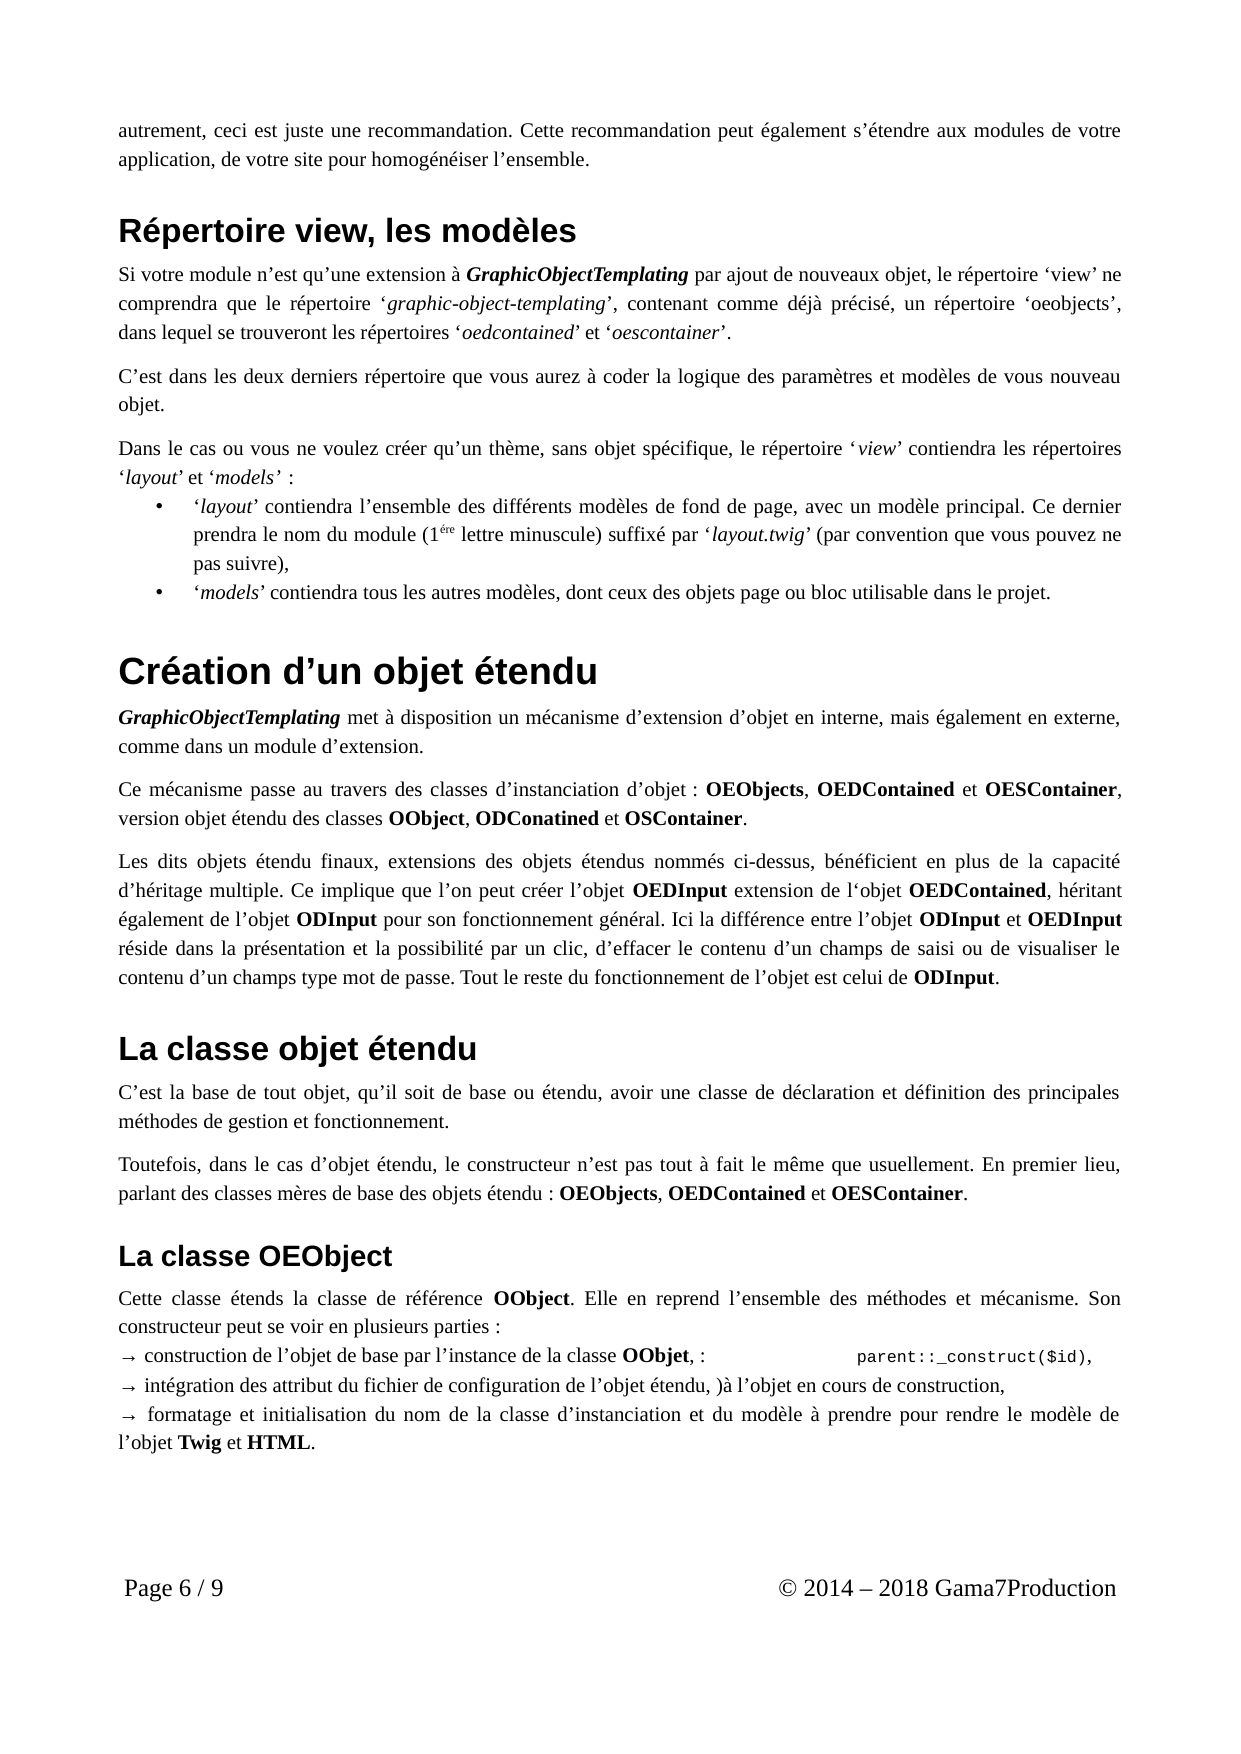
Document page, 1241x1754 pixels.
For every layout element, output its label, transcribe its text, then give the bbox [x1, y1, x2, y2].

text autrement, ceci est juste une recommandation. Cette recommandation peut également s’étendre aux modules de votre application, de votre site pour homogénéiser l’ensemble. [118, 118, 1122, 171]
text Dans le cas ou vous ne voulez créer qu’un thème, sans objet spécifique, le répertoire ‘view’ contiendra les répertoires ‘layout’ et ‘models’ : [118, 436, 1122, 489]
text Cette classe étends la classe de référence OObject. Elle en reprend l’ensemble des méthodes et mécanisme. Son constructeur peut se voir en plusieurs parties : [118, 1286, 1122, 1338]
text Toutefois, dans le cas d’objet étendu, le constructeur n’est pas tout à fait le même que usuellement. En premier lieu, parlant des classes mères de base des objets étendu : OEObjects, OEDContained et OESContainer. [118, 1152, 1122, 1205]
list ‘layout’ contiendra l’ensemble des différents modèles de fond de page, avec un modèle principal. Ce dernier prendra le nom du module (1ére lettre minuscule) suffixé par ‘layout.twig’ (par convention que vous pouvez ne pas suivre), [156, 493, 1122, 575]
text Ce mécanisme passe au travers des classes d’instanciation d’objet : OEObjects, OEDContained et OESContainer, version objet étendu des classes OObject, ODConatined et OSContainer. [118, 777, 1122, 830]
subtitle Répertoire view, les modèles [118, 211, 1122, 250]
text C’est la base de tout objet, qu’il soit de base ou étendu, avoir une classe de déclaration et définition des principales méthodes de gestion et fonctionnement. [118, 1080, 1122, 1133]
subtitle La classe OEObject [118, 1239, 1122, 1273]
text → formatage et initialisation du nom de la classe d’instanciation et du modèle à prendre pour rendre le modèle de l’objet Twig et HTML. [118, 1401, 1122, 1454]
subtitle La classe objet étendu [118, 1029, 1122, 1068]
text GraphicObjectTemplating met à disposition un mécanisme d’extension d’objet en interne, mais également en externe, comme dans un module d’extension. [118, 705, 1122, 758]
text C’est dans les deux derniers répertoire que vous aurez à coder la logique des paramètres et modèles de vous nouveau objet. [118, 363, 1122, 416]
text Les dits objets étendu finaux, extensions des objets étendus nommés ci-dessus, bénéficient en plus de la capacité d’héritage multiple. Ce implique que l’on peut créer l’objet OEDInput extension de l‘objet OEDContained, héritant également de l’objet ODInput pour son fonctionnement général. Ici la différence entre l’objet ODInput et OEDInput réside dans la présentation et la possibilité par un clic, d’effacer le contenu d’un champs de saisi ou de visualiser le contenu d’un champs type mot de passe. Tout le reste du fonctionnement de l’objet est celui de ODInput. [118, 849, 1122, 989]
text Si votre module n’est qu’une extension à GraphicObjectTemplating par ajout de nouveaux objet, le répertoire ‘view’ ne comprendra que le répertoire ‘graphic-object-templating’, contenant comme déjà précisé, un répertoire ‘oeobjects’, dans lequel se trouveront les répertoires ‘oedcontained’ et ‘oescontainer’. [118, 262, 1122, 344]
subtitle Création d’un objet étendu [118, 648, 1122, 692]
list ‘models’ contiendra tous les autres modèles, dont ceux des objets page ou bloc utilisable dans le projet. [156, 580, 1122, 604]
text → construction de l’objet de base par l’instance de la classe OObjet, : parent::_construct($id), [118, 1343, 1122, 1368]
text → intégration des attribut du fichier de configuration de l’objet étendu, )à l’objet en cours de construction, [118, 1373, 1122, 1397]
